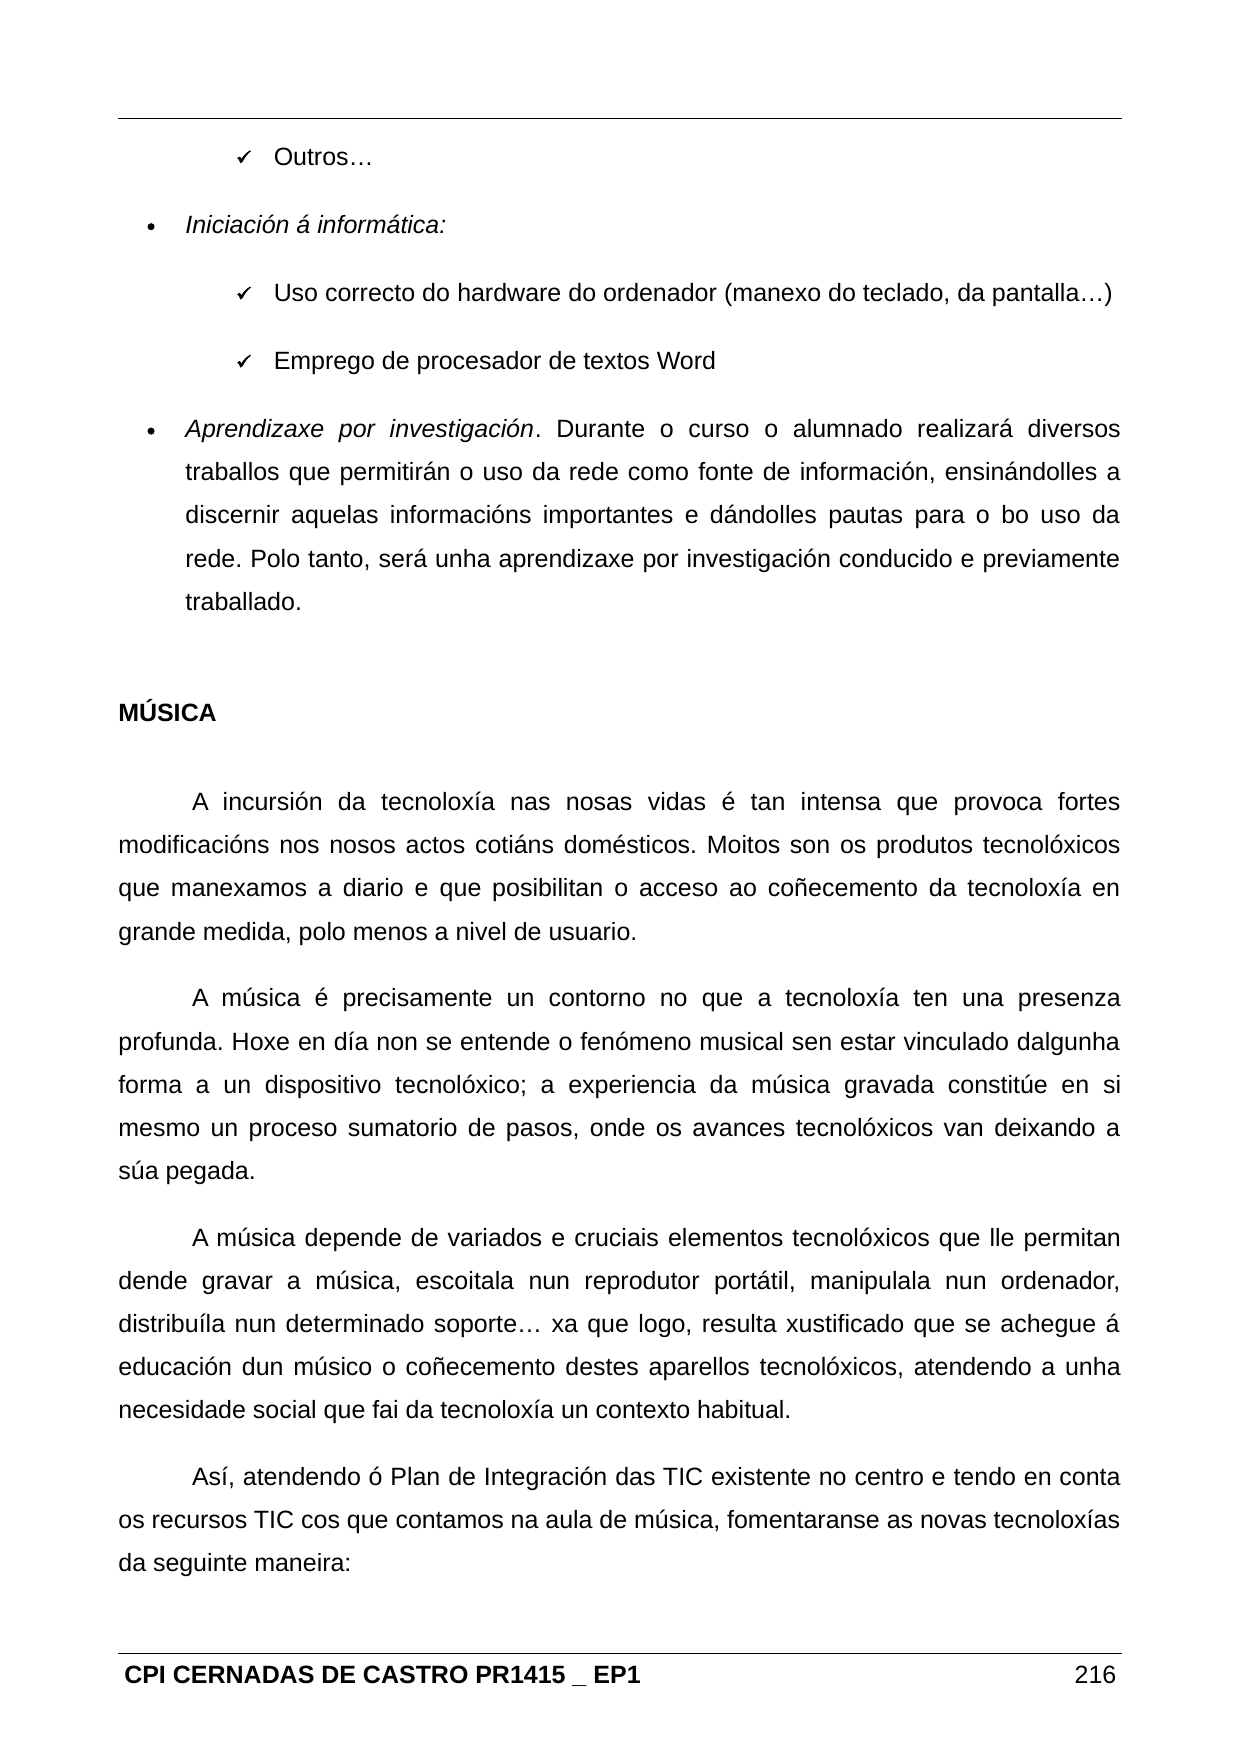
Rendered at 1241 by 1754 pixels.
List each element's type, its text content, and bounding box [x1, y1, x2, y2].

list Iniciación á informática: [148, 210, 1122, 238]
list Outros… [236, 142, 1122, 170]
text Así, atendendo ó Plan de Integración das TIC existente no centro e tendo en conta os recursos TIC cos que contamos na aula de música, fomentaranse as novas tecnoloxías da seguinte maneira: [118, 1462, 1122, 1577]
text MÚSICA [118, 698, 1122, 727]
text A incursión da tecnoloxía nas nosas vidas é tan intensa que provoca fortes modificacións nos nosos actos cotiáns domésticos. Moitos son os produtos tecnolóxicos que manexamos a diario e que posibilitan o acceso ao coñecemento da tecnoloxía en grande medida, polo menos a nivel de usuario. [118, 787, 1122, 945]
list Uso correcto do hardware do ordenador (manexo do teclado, da pantalla…) [236, 278, 1122, 307]
text A música depende de variados e cruciais elementos tecnolóxicos que lle permitan dende gravar a música, escoitala nun reprodutor portátil, manipulala nun ordenador, distribuíla nun determinado soporte… xa que logo, resulta xustificado que se achegue á educación dun músico o coñecemento destes aparellos tecnolóxicos, atendendo a unha necesidade social que fai da tecnoloxía un contexto habitual. [118, 1223, 1122, 1424]
list Emprego de procesador de textos Word [236, 346, 1122, 375]
text A música é precisamente un contorno no que a tecnoloxía ten una presenza profunda. Hoxe en día non se entende o fenómeno musical sen estar vinculado dalgunha forma a un dispositivo tecnolóxico; a experiencia da música gravada constitúe en si mesmo un proceso sumatorio de pasos, onde os avances tecnolóxicos van deixando a súa pegada. [118, 983, 1122, 1184]
list Aprendizaxe por investigación. Durante o curso o alumnado realizará diversos traballos que permitirán o uso da rede como fonte de información, ensinándolles a discernir aquelas informacións importantes e dándolles pautas para o bo uso da rede. Polo tanto, será unha aprendizaxe por investigación conducido e previamente traballado. [148, 414, 1122, 615]
